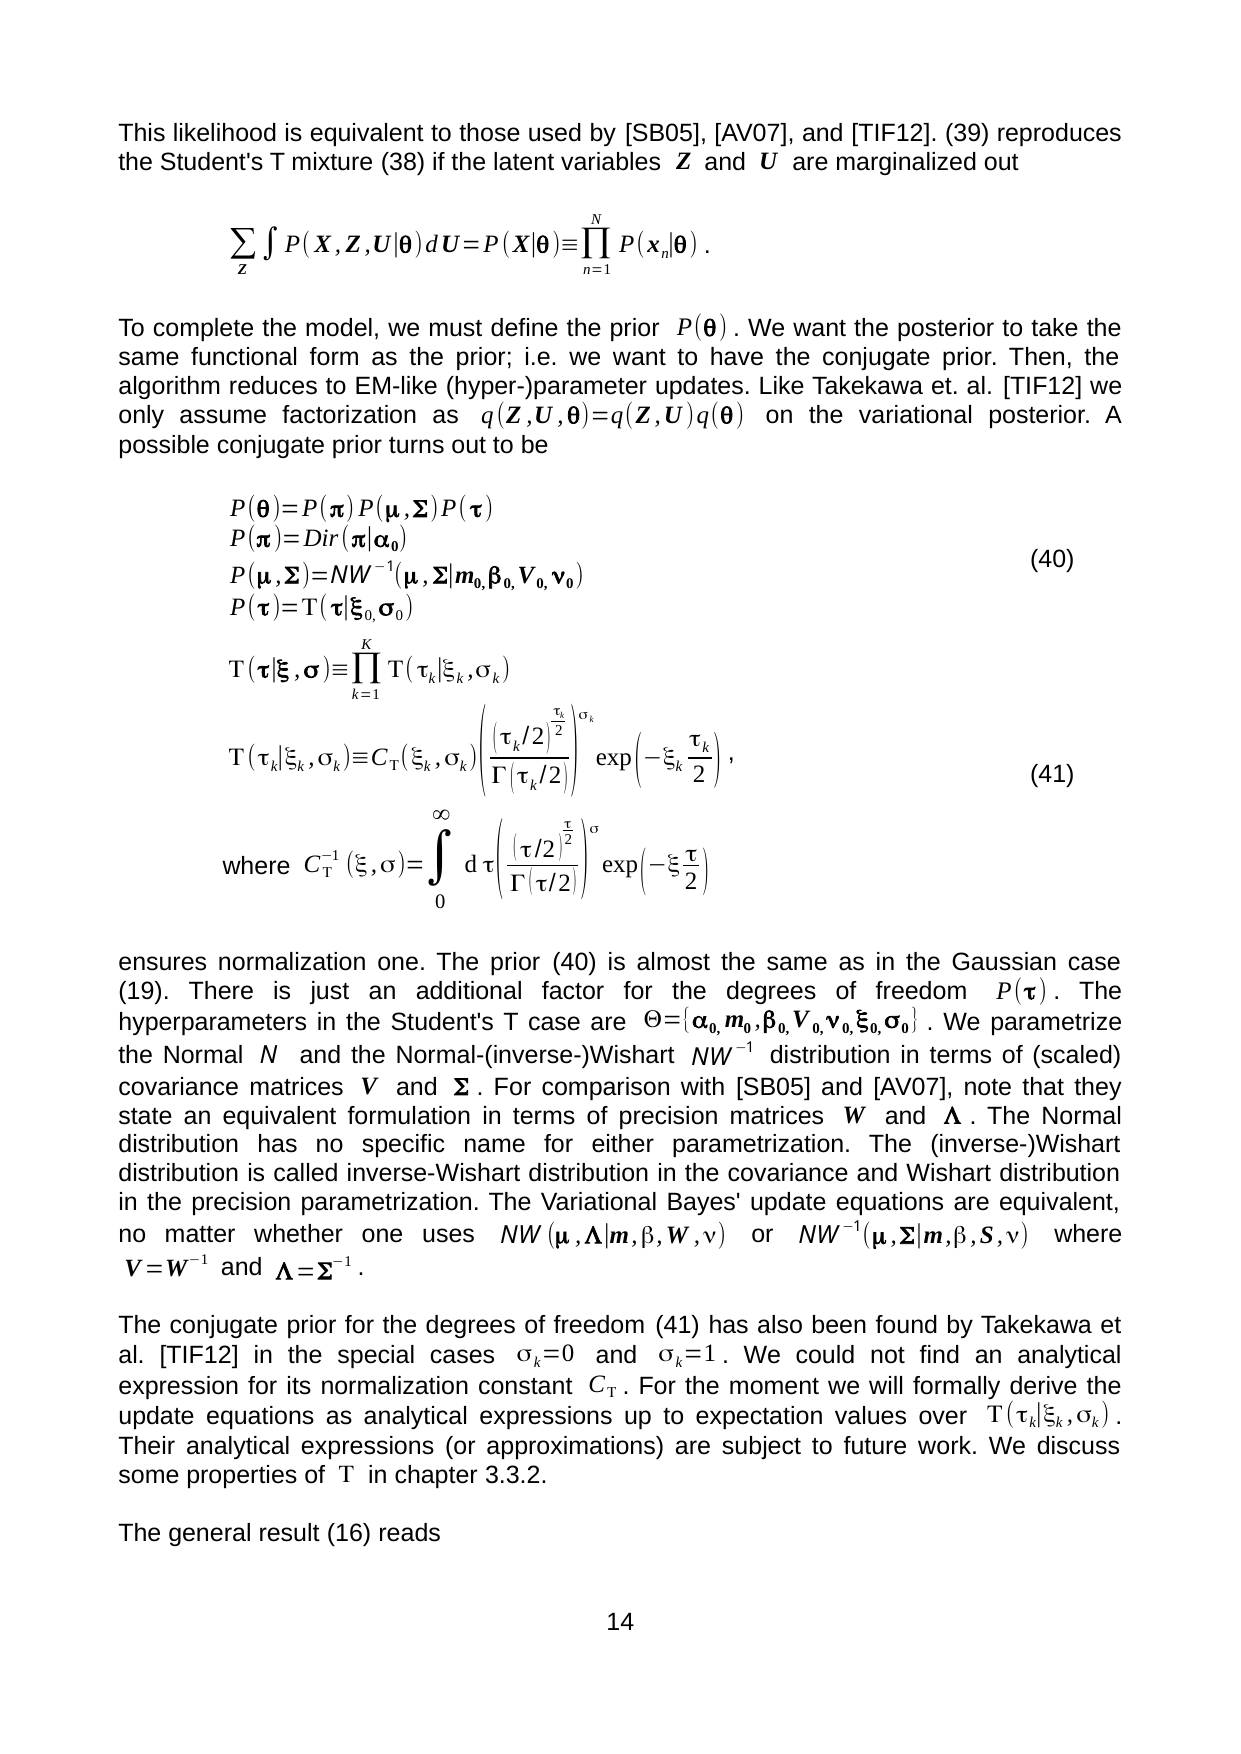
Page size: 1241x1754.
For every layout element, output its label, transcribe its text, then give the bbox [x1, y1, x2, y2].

text The conjugate prior for the degrees of freedom (41) has also been found by Takekawa et al. [TIF12] in the special cases and . We could not find an analytical expression for its normalization constant . For the moment we will formally derive the update equations as analytical expressions up to expectation values over . Their analytical expressions (or approximations) are subject to future work. We discuss some properties of in chapter 3.3.2. [118, 1310, 1122, 1489]
text To complete the model, we must define the prior . We want the posterior to take the same functional form as the prior; i.e. we want to have the conjugate prior. Then, the algorithm reduces to EM-like (hyper-)parameter updates. Like Takekawa et. al. [TIF12] we only assume factorization as on the variational posterior. A possible conjugate prior turns out to be [118, 312, 1122, 459]
table_header [118, 488, 217, 629]
table_header , where [217, 630, 1024, 918]
table_header [118, 204, 217, 283]
table_header [118, 630, 217, 918]
text ensures normalization one. The prior (40) is almost the same as in the Gaussian case (19). There is just an additional factor for the degrees of freedom . The hyperparameters in the Student's T case are . We parametrize the Normal and the Normal-(inverse-)Wishart distribution in terms of (scaled) covariance matrices and . For comparison with [SB05] and [AV07], note that they state an equivalent formulation in terms of precision matrices and . The Normal distribution has no specific name for either parametrization. The (inverse-)Wishart distribution is called inverse-Wishart distribution in the covariance and Wishart distribution in the precision parametrization. The Variational Bayes' update equations are equivalent, no matter whether one uses or where and . [118, 947, 1122, 1282]
text This likelihood is equivalent to those used by [SB05], [AV07], and [TIF12]. (39) reproduces the Student's T mixture (38) if the latent variables and are marginalized out [118, 118, 1122, 176]
table_header [1024, 204, 1123, 283]
table_header (40) [1024, 488, 1123, 629]
table_header (41) [1024, 630, 1123, 918]
table_header [217, 488, 1024, 629]
table_header . [217, 204, 1024, 283]
text The general result (16) reads [118, 1518, 1122, 1546]
